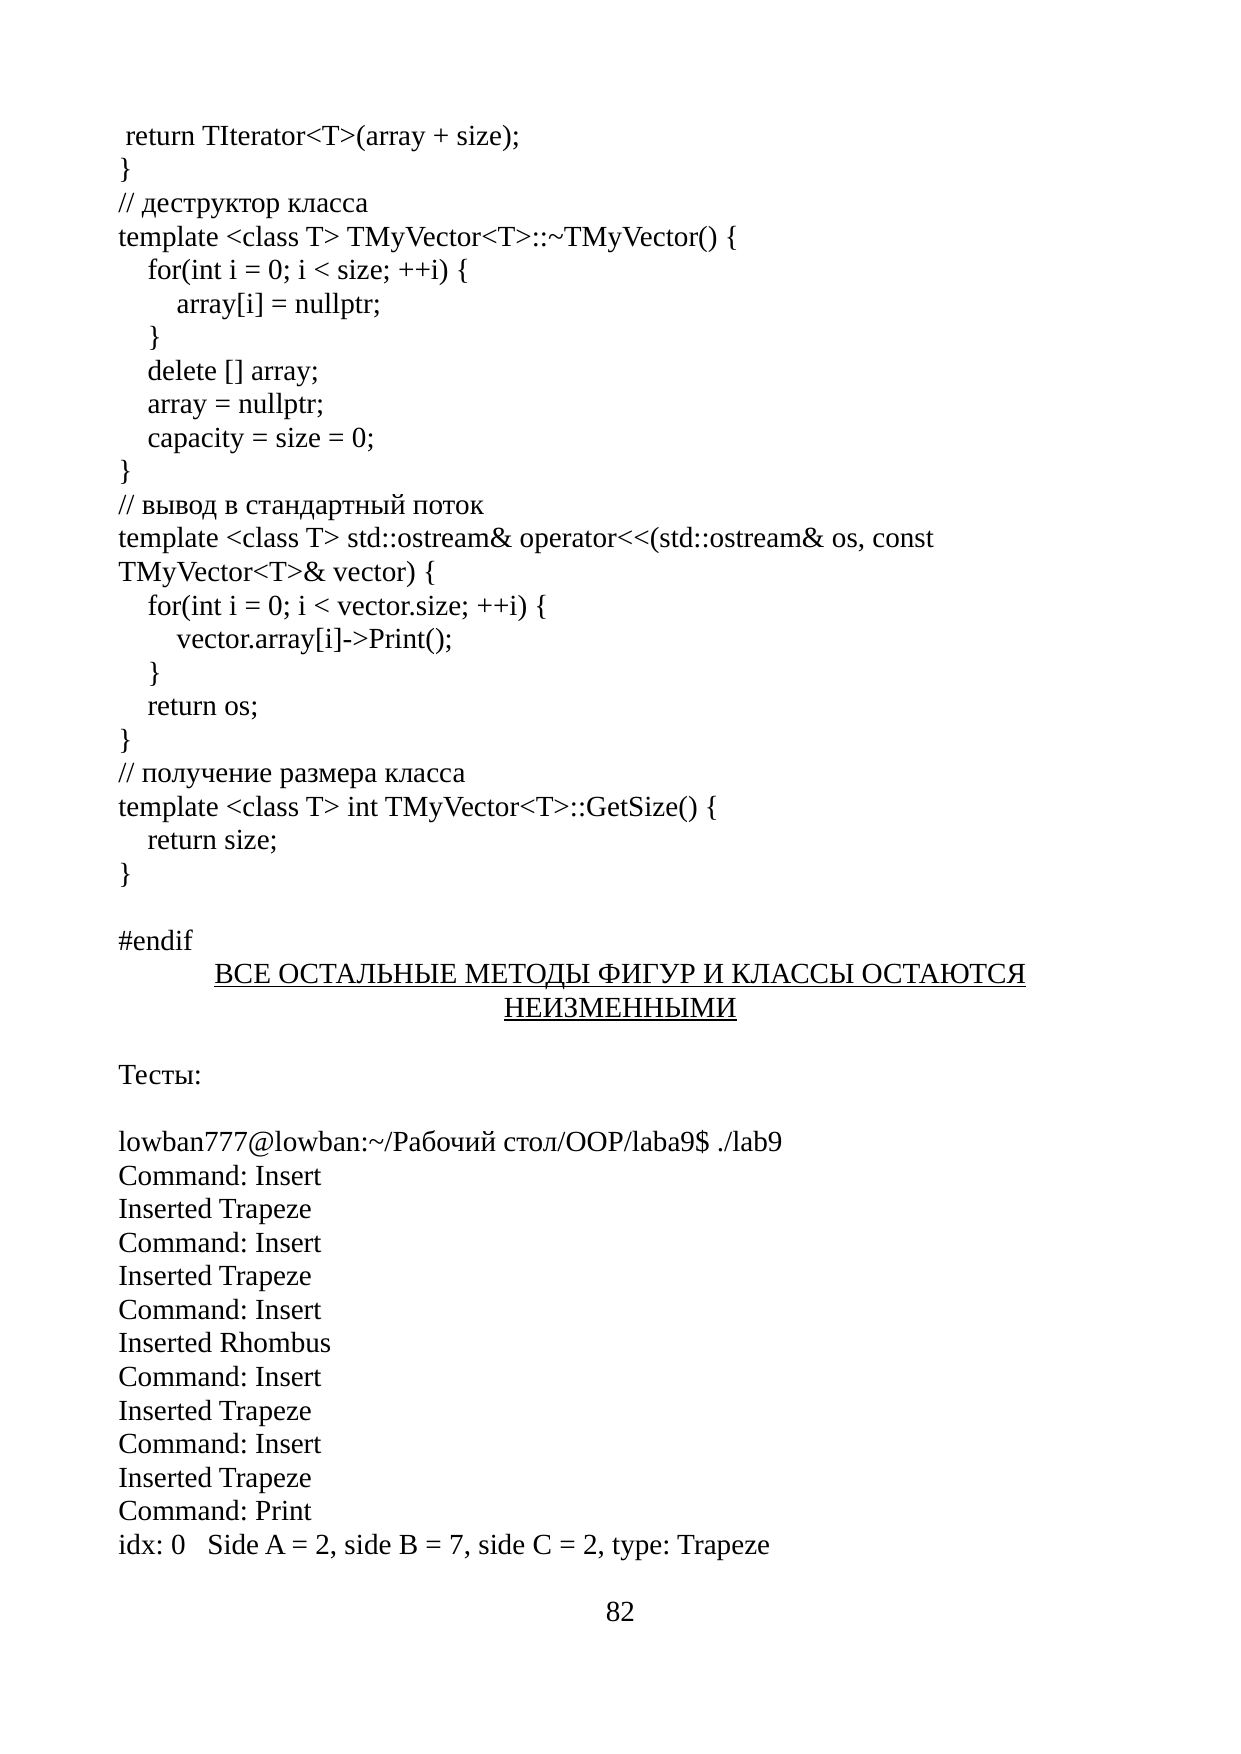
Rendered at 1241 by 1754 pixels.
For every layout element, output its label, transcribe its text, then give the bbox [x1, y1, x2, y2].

text Inserted Rhombus [118, 1326, 1122, 1359]
text Inserted Trapeze [118, 1191, 1122, 1225]
text delete [] array; [118, 353, 1122, 386]
text for(int i = 0; i < vector.size; ++i) { [118, 588, 1122, 621]
text array[i] = nullptr; [118, 286, 1122, 319]
text // получение размера класса [118, 755, 1122, 789]
text Тесты: [118, 1057, 1122, 1091]
text 82 [118, 1594, 1122, 1627]
text } [118, 453, 1122, 487]
text Inserted Trapeze [118, 1460, 1122, 1493]
text capacity = size = 0; [118, 420, 1122, 453]
text for(int i = 0; i < size; ++i) { [118, 252, 1122, 286]
text } [118, 319, 1122, 353]
text // вывод в стандартный поток [118, 487, 1122, 521]
text #endif [118, 923, 1122, 957]
text } [118, 152, 1122, 185]
text template <class T> std::ostream& operator<<(std::ostream& os, const TMyVector<T>& vector) { [118, 521, 1122, 588]
text Command: Insert [118, 1158, 1122, 1191]
text } [118, 655, 1122, 688]
text Command: Insert [118, 1359, 1122, 1393]
text Inserted Trapeze [118, 1258, 1122, 1292]
text template <class T> TMyVector<T>::~TMyVector() { [118, 219, 1122, 252]
text Inserted Trapeze [118, 1393, 1122, 1426]
text } [118, 856, 1122, 889]
text return os; [118, 688, 1122, 722]
text ВСЕ ОСТАЛЬНЫЕ МЕТОДЫ ФИГУР И КЛАССЫ ОСТАЮТСЯ НЕИЗМЕННЫМИ [118, 957, 1122, 1024]
text vector.array[i]->Print(); [118, 621, 1122, 655]
text array = nullptr; [118, 386, 1122, 420]
text template <class T> int TMyVector<T>::GetSize() { [118, 789, 1122, 822]
text Command: Insert [118, 1426, 1122, 1460]
text } [118, 722, 1122, 755]
text lowban777@lowban:~/Рабочий стол/OOP/laba9$ ./lab9 [118, 1124, 1122, 1158]
text Command: Insert [118, 1292, 1122, 1326]
text return TIterator<T>(array + size); [118, 118, 1122, 152]
text return size; [118, 822, 1122, 856]
text // деструктор класса [118, 185, 1122, 219]
text Command: Insert [118, 1225, 1122, 1258]
text idx: 0 Side A = 2, side B = 7, side C = 2, type: Trapeze [118, 1527, 1122, 1560]
text Command: Print [118, 1493, 1122, 1527]
